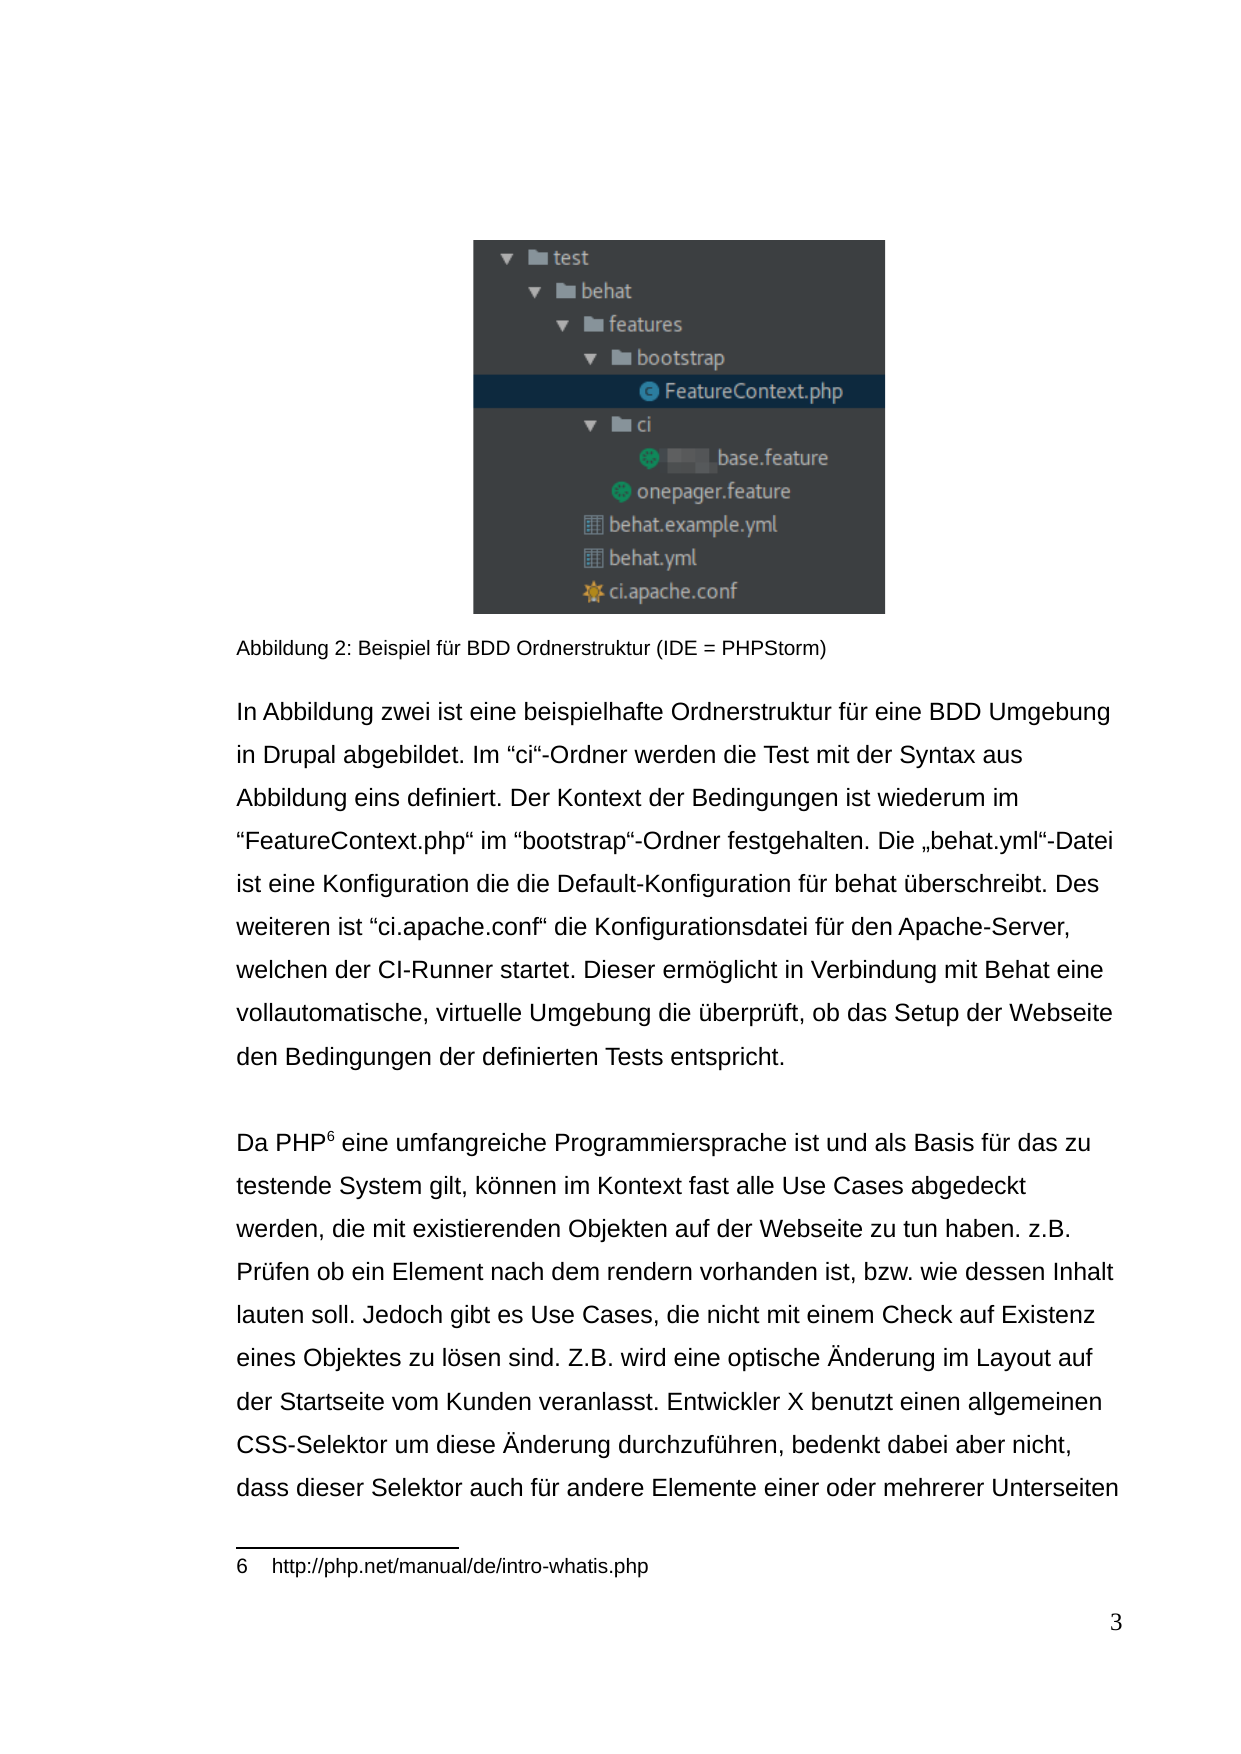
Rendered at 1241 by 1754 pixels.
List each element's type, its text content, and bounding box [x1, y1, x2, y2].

text In Abbildung zwei ist eine beispielhafte Ordnerstruktur für eine BDD Umgebung in Drupal abgebildet. Im “ci“-Ordner werden die Test mit der Syntax aus Abbildung eins definiert. Der Kontext der Bedingungen ist wiederum im “FeatureContext.php“ im “bootstrap“-Ordner festgehalten. Die „behat.yml“-Datei ist eine Konfiguration die die Default-Konfiguration für behat überschreibt. Des weiteren ist “ci.apache.conf“ die Konfigurationsdatei für den Apache-Server, welchen der CI-Runner startet. Dieser ermöglicht in Verbindung mit Behat eine vollautomatische, virtuelle Umgebung die überprüft, ob das Setup der Webseite den Bedingungen der definierten Tests entspricht. Da PHP eine umfangreiche Programmiersprache ist und als Basis für das zu testende System gilt, können im Kontext fast alle Use Cases abgedeckt werden, die mit existierenden Objekten auf der Webseite zu tun haben. z.B. Prüfen ob ein Element nach dem rendern vorhanden ist, bzw. wie dessen Inhalt lauten soll. Jedoch gibt es Use Cases, die nicht mit einem Check auf Existenz eines Objektes zu lösen sind. Z.B. wird eine optische Änderung im Layout auf der Startseite vom Kunden veranlasst. Entwickler X benutzt einen allgemeinen CSS-Selektor um diese Änderung durchzuführen, bedenkt dabei aber nicht, dass dieser Selektor auch für andere Elemente einer oder mehrerer Unterseiten [236, 696, 1122, 1501]
text Abbildung 2: Beispiel für BDD Ordnerstruktur (IDE = PHPStorm) [236, 636, 1122, 660]
text http://php.net/manual/de/intro-whatis.php [236, 1554, 1122, 1578]
picture [473, 240, 886, 614]
